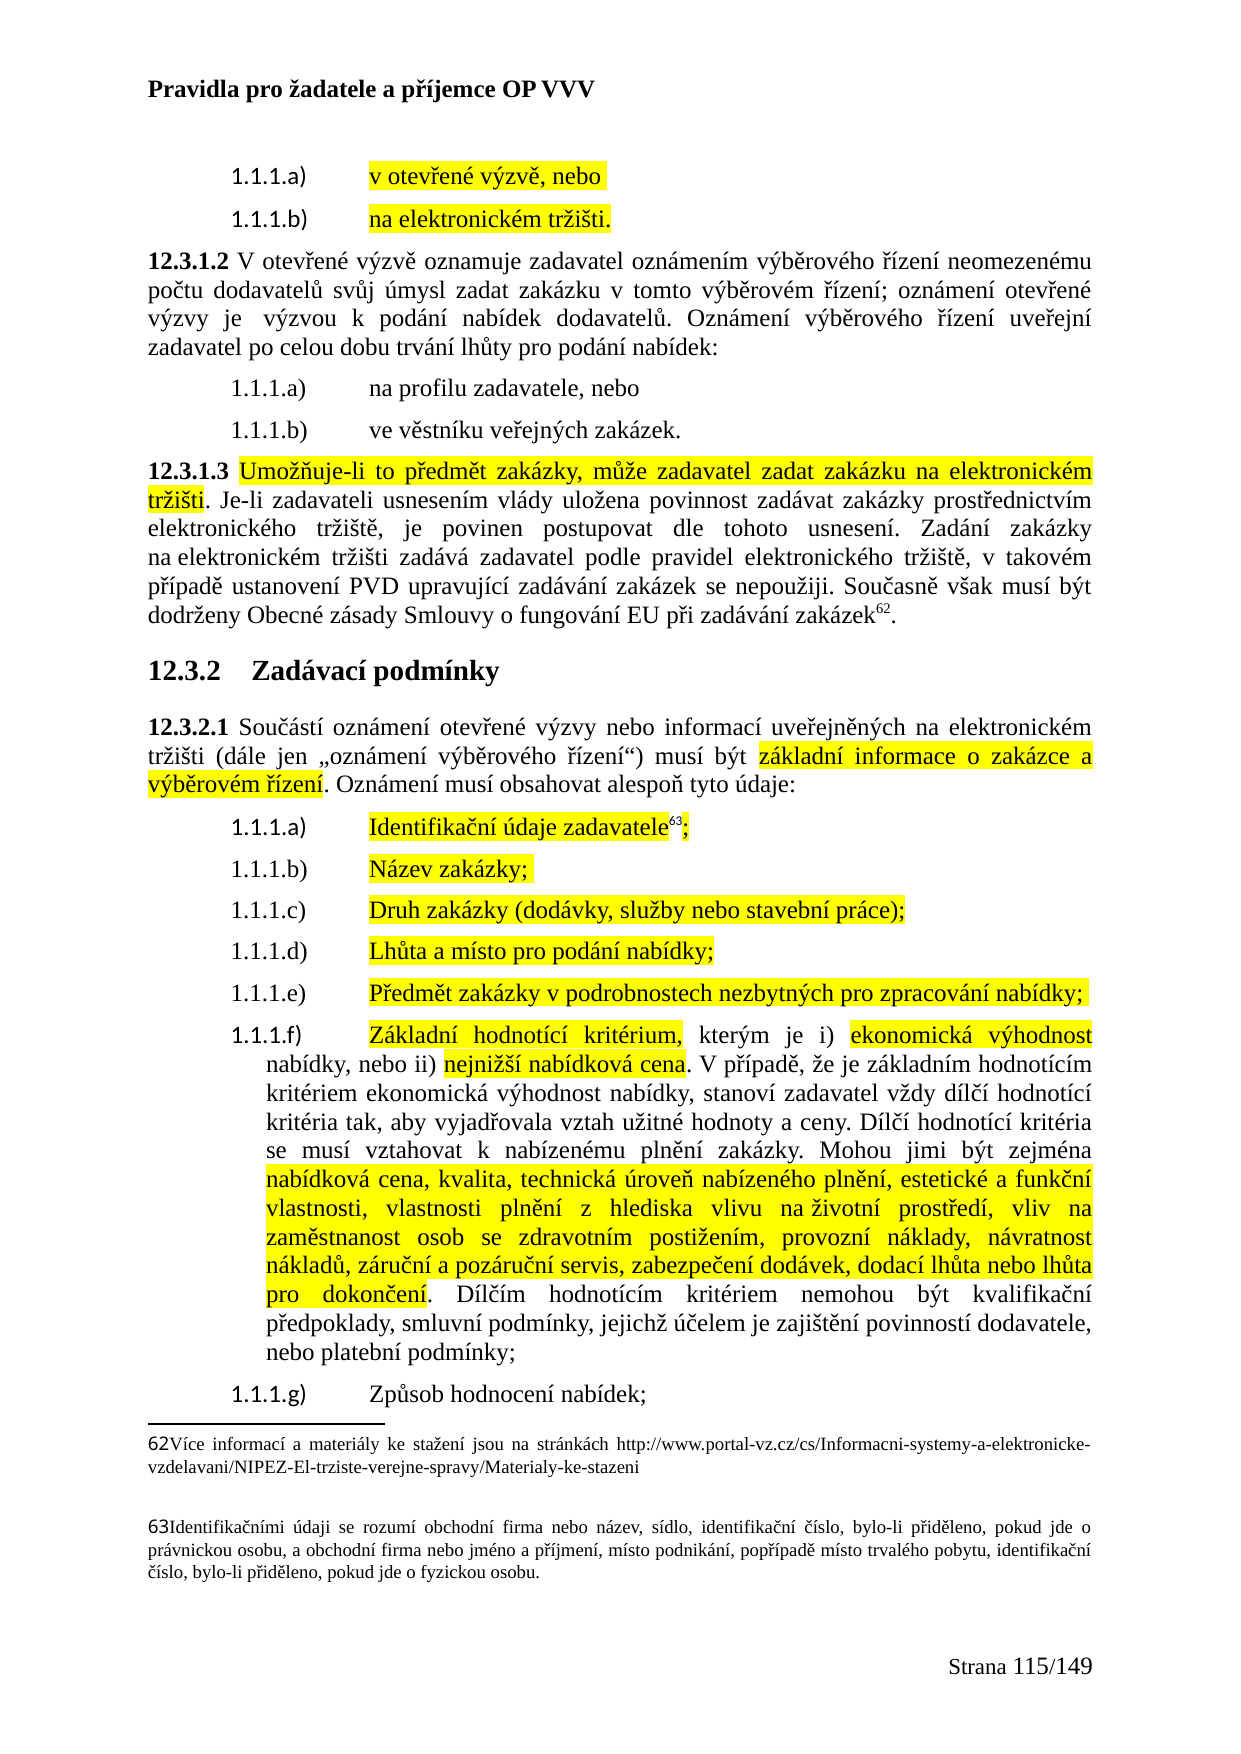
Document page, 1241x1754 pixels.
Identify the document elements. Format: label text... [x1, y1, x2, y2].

list na profilu zadavatele, nebo [230, 373, 1093, 402]
list Identifikačními údaji se rozumí obchodní firma nebo název, sídlo, identifikační číslo, bylo-li přiděleno, pokud jde o právnickou osobu, a obchodní firma nebo jméno a příjmení, místo podnikání, popřípadě místo trvalého pobytu, identifikační číslo, bylo-li přiděleno, pokud jde o fyzickou osobu. [148, 1514, 1093, 1582]
list Předmět zakázky v podrobnostech nezbytných pro zpracování nabídky; [230, 978, 1093, 1006]
text 12.3.1.3 Umožňuje-li to předmět zakázky, může zadavatel zadat zakázku na elektronickém tržišti. Je-li zadavateli usnesením vlády uložena povinnost zadávat zakázky prostřednictvím elektronického tržiště, je povinen postupovat dle tohoto usnesení. Zadání zakázky na elektronickém tržišti zadává zadavatel podle pravidel elektronického tržiště, v takovém případě ustanovení PVD upravující zadávání zakázek se nepoužiji. Současně však musí být dodrženy Obecné zásady Smlouvy o fungování EU při zadávání zakázek. [148, 456, 1093, 628]
list Zadávací podmínky [148, 653, 1093, 687]
list Druh zakázky (dodávky, služby nebo stavební práce); [230, 895, 1093, 924]
text Více informací a materiály ke stažení jsou na stránkách http://www.portal-vz.cz/cs/Informacni-systemy-a-elektronicke-vzdelavani/NIPEZ-El-trziste-verejne-spravy/Materialy-ke-stazeni [148, 1430, 1093, 1477]
list v otevřené výzvě, nebo [230, 160, 1093, 191]
text 12.3.1.2 V otevřené výzvě oznamuje zadavatel oznámením výběrového řízení neomezenému počtu dodavatelů svůj úmysl zadat zakázku v tomto výběrovém řízení; oznámení otevřené výzvy je výzvou k podání nabídek dodavatelů. Oznámení výběrového řízení uveřejní zadavatel po celou dobu trvání lhůty pro podání nabídek: [148, 246, 1093, 361]
list ve věstníku veřejných zakázek. [230, 415, 1093, 443]
list na elektronickém tržišti. [230, 203, 1093, 233]
list Identifikační údaje zadavatele; [230, 811, 1093, 841]
list Název zakázky; [230, 854, 1093, 883]
text 12.3.2.1 Součástí oznámení otevřené výzvy nebo informací uveřejněných na elektronickém tržišti (dále jen „oznámení výběrového řízení“) musí být základní informace o zakázce a výběrovém řízení. Oznámení musí obsahovat alespoň tyto údaje: [148, 712, 1093, 798]
list Lhůta a místo pro podání nabídky; [230, 936, 1093, 965]
list Způsob hodnocení nabídek; [230, 1378, 1093, 1409]
list Základní hodnotící kritérium, kterým je i) ekonomická výhodnost nabídky, nebo ii) nejnižší nabídková cena. V případě, že je základním hodnotícím kritériem ekonomická výhodnost nabídky, stanoví zadavatel vždy dílčí hodnotící kritéria tak, aby vyjadřovala vztah užitné hodnoty a ceny. Dílčí hodnotící kritéria se musí vztahovat k nabízenému plnění zakázky. Mohou jimi být zejména nabídková cena, kvalita, technická úroveň nabízeného plnění, estetické a funkční vlastnosti, vlastnosti plnění z hlediska vlivu na životní prostředí, vliv na zaměstnanost osob se zdravotním postižením, provozní náklady, návratnost nákladů, záruční a pozáruční servis, zabezpečení dodávek, dodací lhůta nebo lhůta pro dokončení. Dílčím hodnotícím kritériem nemohou být kvalifikační předpoklady, smluvní podmínky, jejichž účelem je zajištění povinností dodavatele, nebo platební podmínky; [230, 1019, 1093, 1366]
